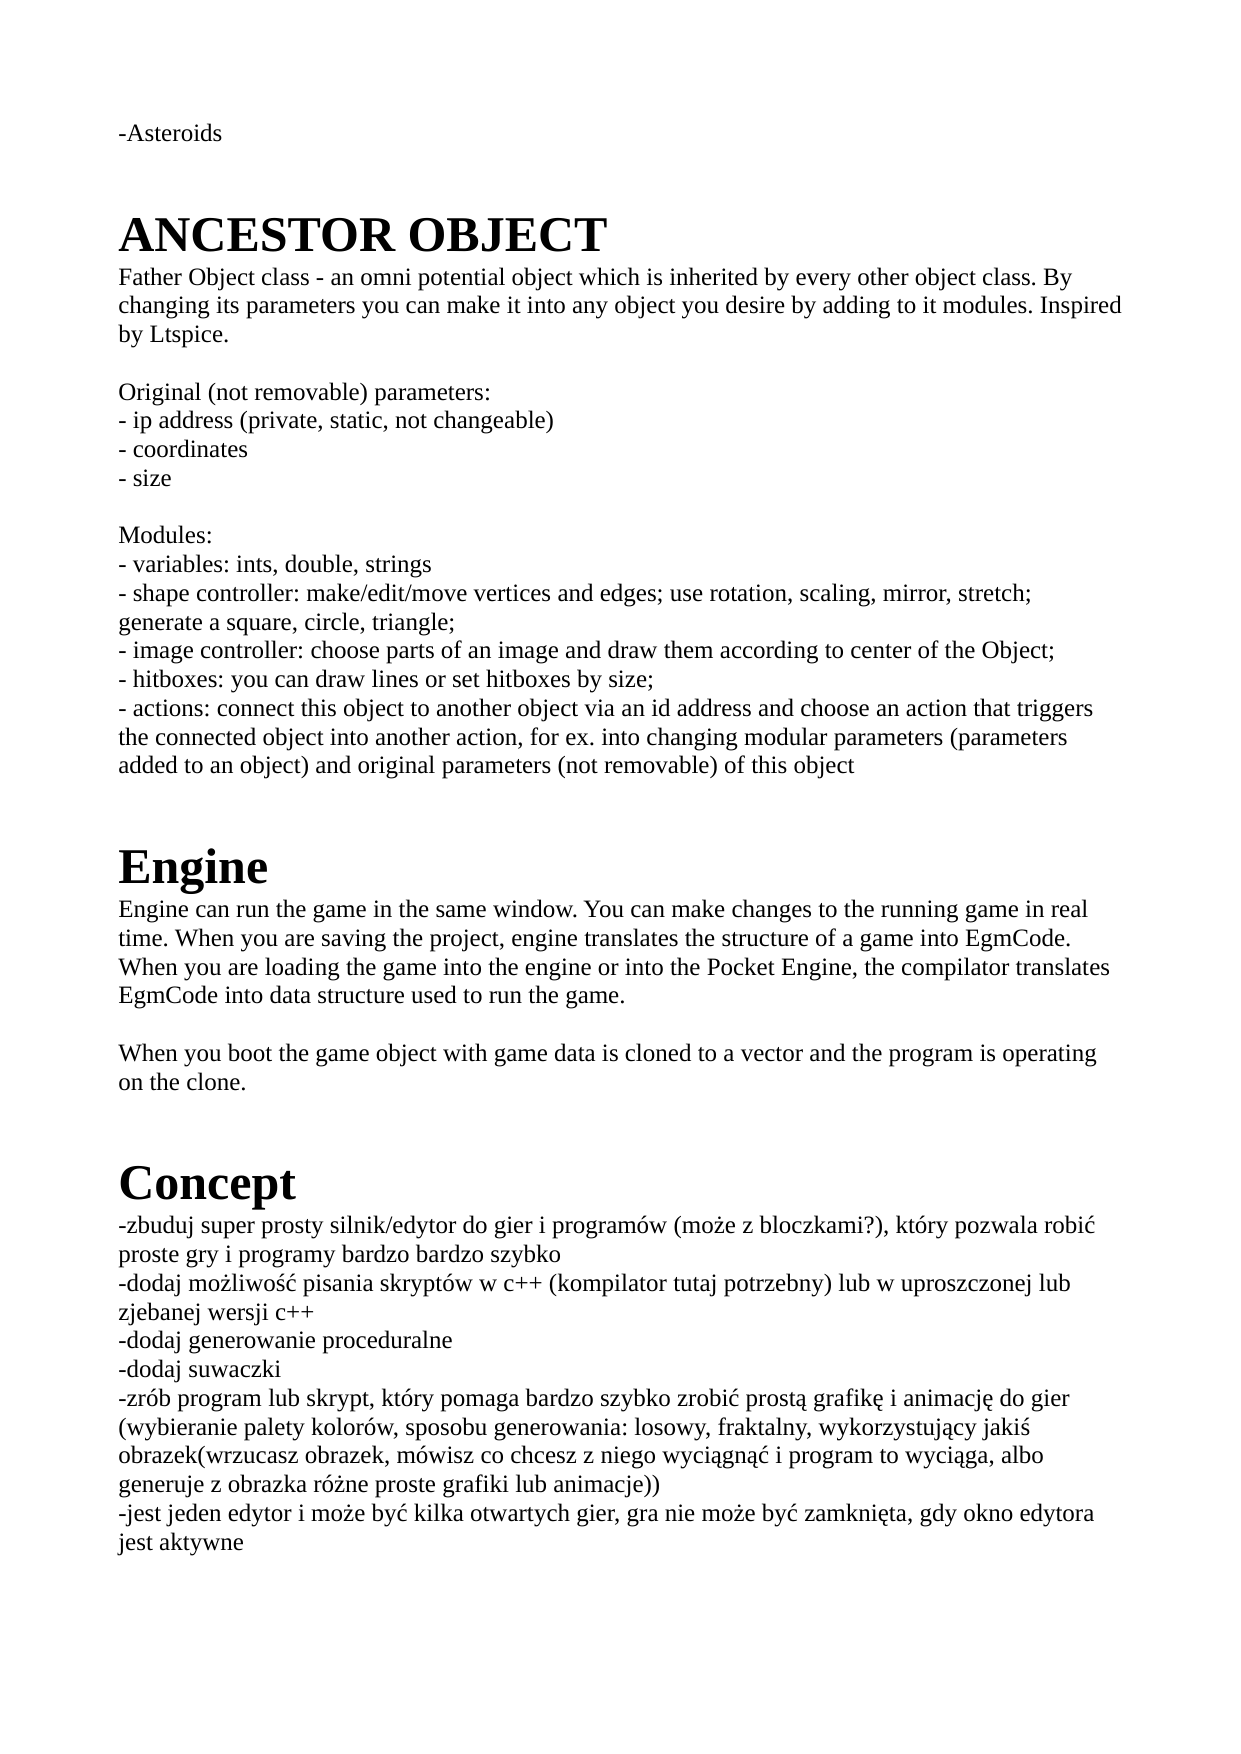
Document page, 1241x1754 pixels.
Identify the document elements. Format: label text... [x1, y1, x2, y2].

text - coordinates [118, 434, 1122, 463]
text -zrób program lub skrypt, który pomaga bardzo szybko zrobić prostą grafikę i animację do gier (wybieranie palety kolorów, sposobu generowania: losowy, fraktalny, wykorzystujący jakiś obrazek(wrzucasz obrazek, mówisz co chcesz z niego wyciągnąć i program to wyciąga, albo generuje z obrazka różne proste grafiki lub animacje)) [118, 1383, 1122, 1498]
text ANCESTOR OBJECT [118, 204, 1122, 262]
text Concept [118, 1153, 1122, 1211]
text - actions: connect this object to another object via an id address and choose an action that triggers the connected object into another action, for ex. into changing modular parameters (parameters added to an object) and original parameters (not removable) of this object [118, 693, 1122, 779]
text - shape controller: make/edit/move vertices and edges; use rotation, scaling, mirror, stretch; generate a square, circle, triangle; [118, 578, 1122, 636]
text -dodaj możliwość pisania skryptów w c++ (kompilator tutaj potrzebny) lub w uproszczonej lub zjebanej wersji c++ [118, 1268, 1122, 1326]
text -dodaj suwaczki [118, 1354, 1122, 1383]
text Original (not removable) parameters: [118, 377, 1122, 406]
text Modules: [118, 521, 1122, 549]
text Engine [118, 837, 1122, 894]
text - ip address (private, static, not changeable) [118, 406, 1122, 434]
text When you boot the game object with game data is cloned to a vector and the program is operating on the clone. [118, 1038, 1122, 1096]
text - variables: ints, double, strings [118, 549, 1122, 578]
text -zbuduj super prosty silnik/edytor do gier i programów (może z bloczkami?), który pozwala robić proste gry i programy bardzo bardzo szybko [118, 1211, 1122, 1268]
text -dodaj generowanie proceduralne [118, 1326, 1122, 1354]
text -Asteroids [118, 118, 1122, 147]
text - hitboxes: you can draw lines or set hitboxes by size; [118, 664, 1122, 693]
text - size [118, 463, 1122, 492]
text Father Object class - an omni potential object which is inherited by every other object class. By changing its parameters you can make it into any object you desire by adding to it modules. Inspired by Ltspice. [118, 262, 1122, 348]
text Engine can run the game in the same window. You can make changes to the running game in real time. When you are saving the project, engine translates the structure of a game into EgmCode. When you are loading the game into the engine or into the Pocket Engine, the compilator translates EgmCode into data structure used to run the game. [118, 894, 1122, 1009]
text -jest jeden edytor i może być kilka otwartych gier, gra nie może być zamknięta, gdy okno edytora jest aktywne [118, 1498, 1122, 1556]
text - image controller: choose parts of an image and draw them according to center of the Object; [118, 636, 1122, 664]
